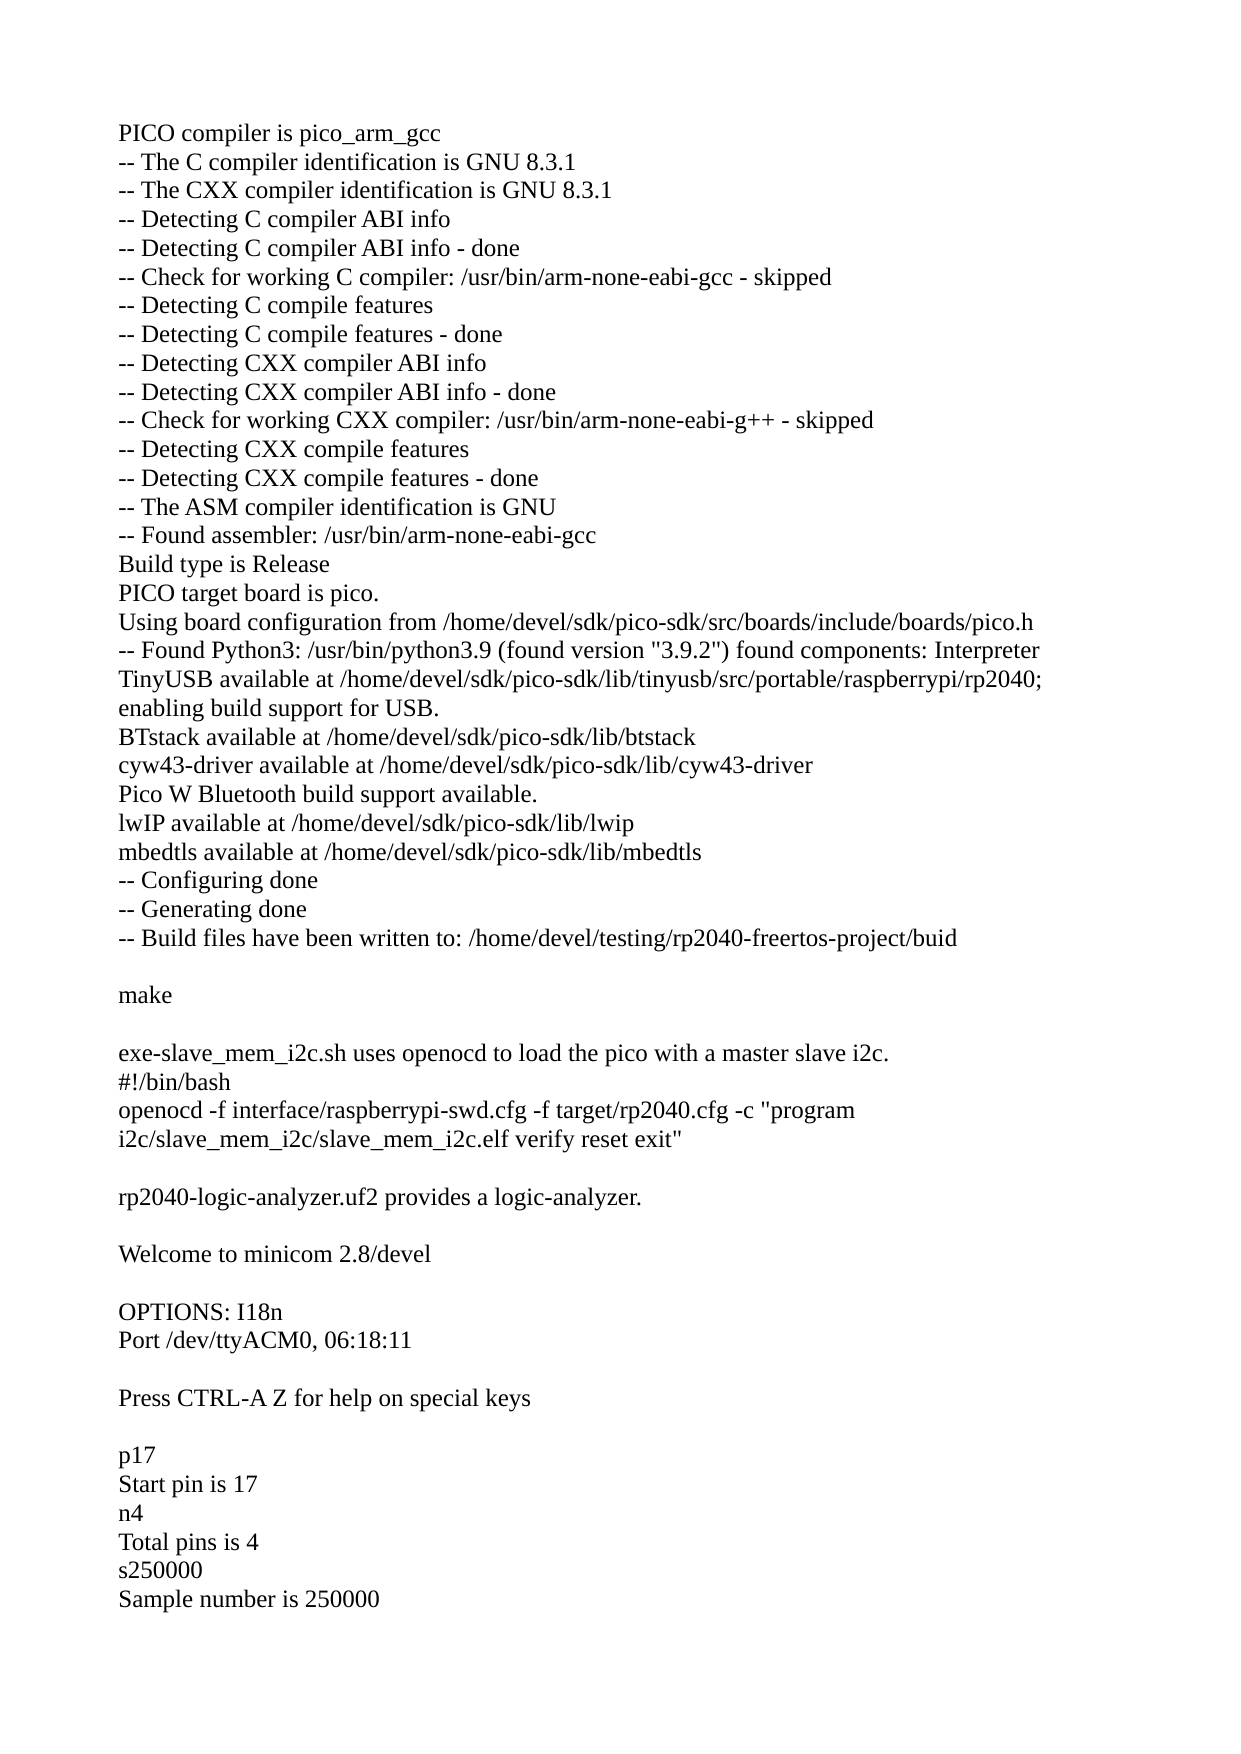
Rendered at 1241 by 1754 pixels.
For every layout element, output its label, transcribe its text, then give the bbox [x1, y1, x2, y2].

text -- The CXX compiler identification is GNU 8.3.1 [118, 176, 1122, 204]
text OPTIONS: I18n [118, 1297, 1122, 1326]
text s250000 [118, 1556, 1122, 1584]
text -- The ASM compiler identification is GNU [118, 492, 1122, 521]
text -- Detecting C compile features - done [118, 319, 1122, 348]
text PICO target board is pico. [118, 578, 1122, 607]
text -- Generating done [118, 894, 1122, 923]
text p17 [118, 1441, 1122, 1469]
text -- Check for working C compiler: /usr/bin/arm-none-eabi-gcc - skipped [118, 262, 1122, 291]
text -- Found Python3: /usr/bin/python3.9 (found version "3.9.2") found components: Interpreter [118, 636, 1122, 664]
text mbedtls available at /home/devel/sdk/pico-sdk/lib/mbedtls [118, 837, 1122, 866]
text cyw43-driver available at /home/devel/sdk/pico-sdk/lib/cyw43-driver [118, 751, 1122, 779]
text -- Check for working CXX compiler: /usr/bin/arm-none-eabi-g++ - skipped [118, 406, 1122, 434]
text -- Detecting C compiler ABI info [118, 204, 1122, 233]
text Build type is Release [118, 549, 1122, 578]
text Welcome to minicom 2.8/devel [118, 1239, 1122, 1268]
text TinyUSB available at /home/devel/sdk/pico-sdk/lib/tinyusb/src/portable/raspberrypi/rp2040; enabling build support for USB. [118, 664, 1122, 722]
text make [118, 981, 1122, 1009]
text Sample number is 250000 [118, 1584, 1122, 1613]
text -- Detecting CXX compile features [118, 434, 1122, 463]
text -- Found assembler: /usr/bin/arm-none-eabi-gcc [118, 521, 1122, 549]
text -- Build files have been written to: /home/devel/testing/rp2040-freertos-project/buid [118, 923, 1122, 952]
text -- Detecting C compile features [118, 291, 1122, 319]
text Press CTRL-A Z for help on special keys [118, 1383, 1122, 1412]
text exe-slave_mem_i2c.sh uses openocd to load the pico with a master slave i2c. [118, 1038, 1122, 1067]
text openocd -f interface/raspberrypi-swd.cfg -f target/rp2040.cfg -c "program i2c/slave_mem_i2c/slave_mem_i2c.elf verify reset exit" [118, 1096, 1122, 1153]
text n4 [118, 1498, 1122, 1527]
text -- Configuring done [118, 866, 1122, 894]
text Total pins is 4 [118, 1527, 1122, 1556]
text Using board configuration from /home/devel/sdk/pico-sdk/src/boards/include/boards/pico.h [118, 607, 1122, 636]
text PICO compiler is pico_arm_gcc [118, 118, 1122, 147]
text -- The C compiler identification is GNU 8.3.1 [118, 147, 1122, 176]
text -- Detecting CXX compiler ABI info [118, 348, 1122, 377]
text #!/bin/bash [118, 1067, 1122, 1096]
text BTstack available at /home/devel/sdk/pico-sdk/lib/btstack [118, 722, 1122, 751]
text Port /dev/ttyACM0, 06:18:11 [118, 1326, 1122, 1354]
text Start pin is 17 [118, 1469, 1122, 1498]
text Pico W Bluetooth build support available. [118, 779, 1122, 808]
text -- Detecting CXX compiler ABI info - done [118, 377, 1122, 406]
text -- Detecting C compiler ABI info - done [118, 233, 1122, 262]
text rp2040-logic-analyzer.uf2 provides a logic-analyzer. [118, 1182, 1122, 1211]
text lwIP available at /home/devel/sdk/pico-sdk/lib/lwip [118, 808, 1122, 837]
text -- Detecting CXX compile features - done [118, 463, 1122, 492]
